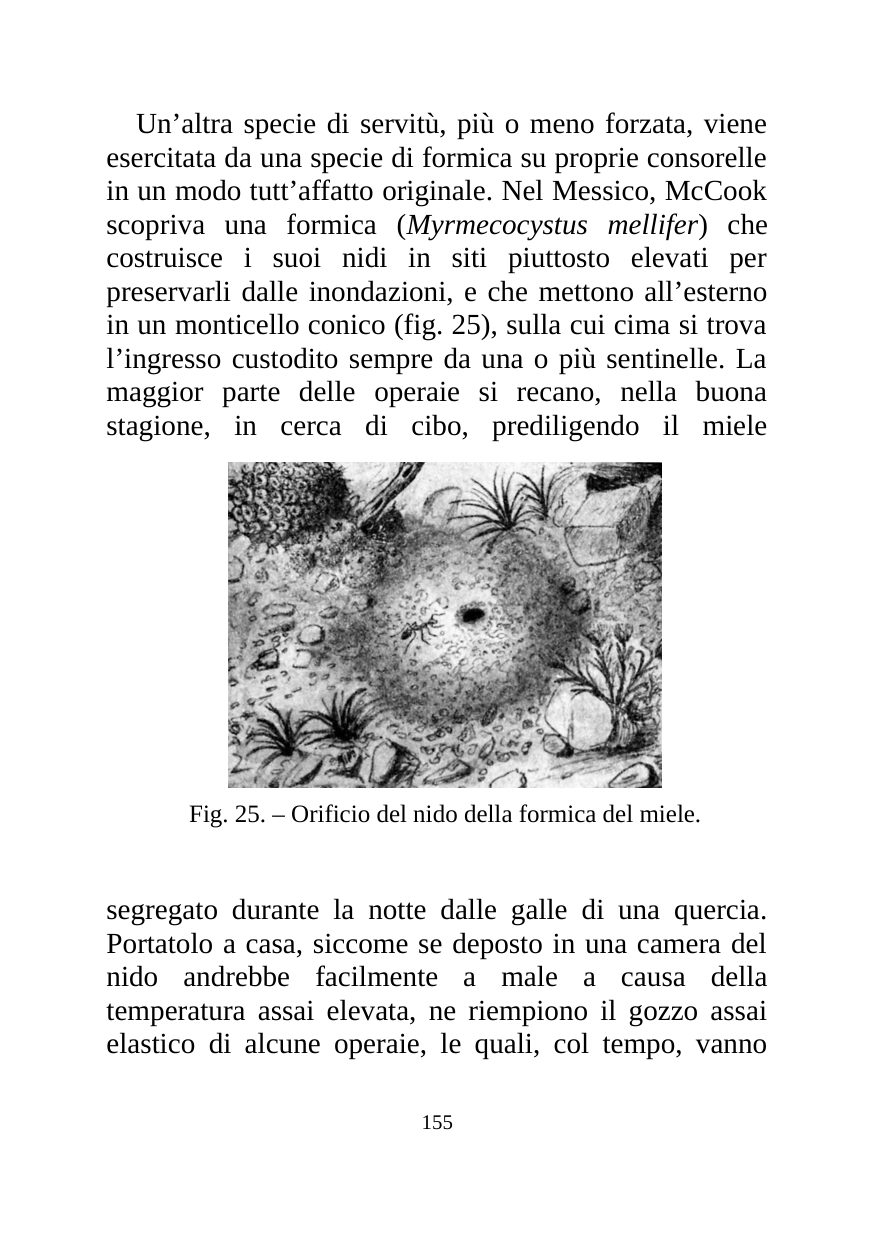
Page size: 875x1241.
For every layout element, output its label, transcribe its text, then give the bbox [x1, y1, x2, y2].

text Fig. 25. – Orificio del nido della formica del miele. [150, 788, 740, 828]
picture [228, 462, 662, 788]
text Un’altra specie di servitù, più o meno forzata, viene esercitata da una specie di formica su proprie consorelle in un modo tutt’affatto originale. Nel Messico, McCook scopriva una formica (Myrmecocystus mellifer) che costruisce i suoi nidi in siti piuttosto elevati per preservarli dalle inondazioni, e che mettono all’esterno in un monticello conico (fig. 25), sulla cui cima si trova l’ingresso custodito sempre da una o più sentinelle. La maggior parte delle operaie si recano, nella buona stagione, in cerca di cibo, prediligendo il miele segregato durante la notte dalle galle di una quercia. Portatolo a casa, siccome se deposto in una camera del nido andrebbe facilmente a male a causa della temperatura assai elevata, ne riempiono il gozzo assai elastico di alcune operaie, le quali, col tempo, vanno [106, 106, 768, 1060]
